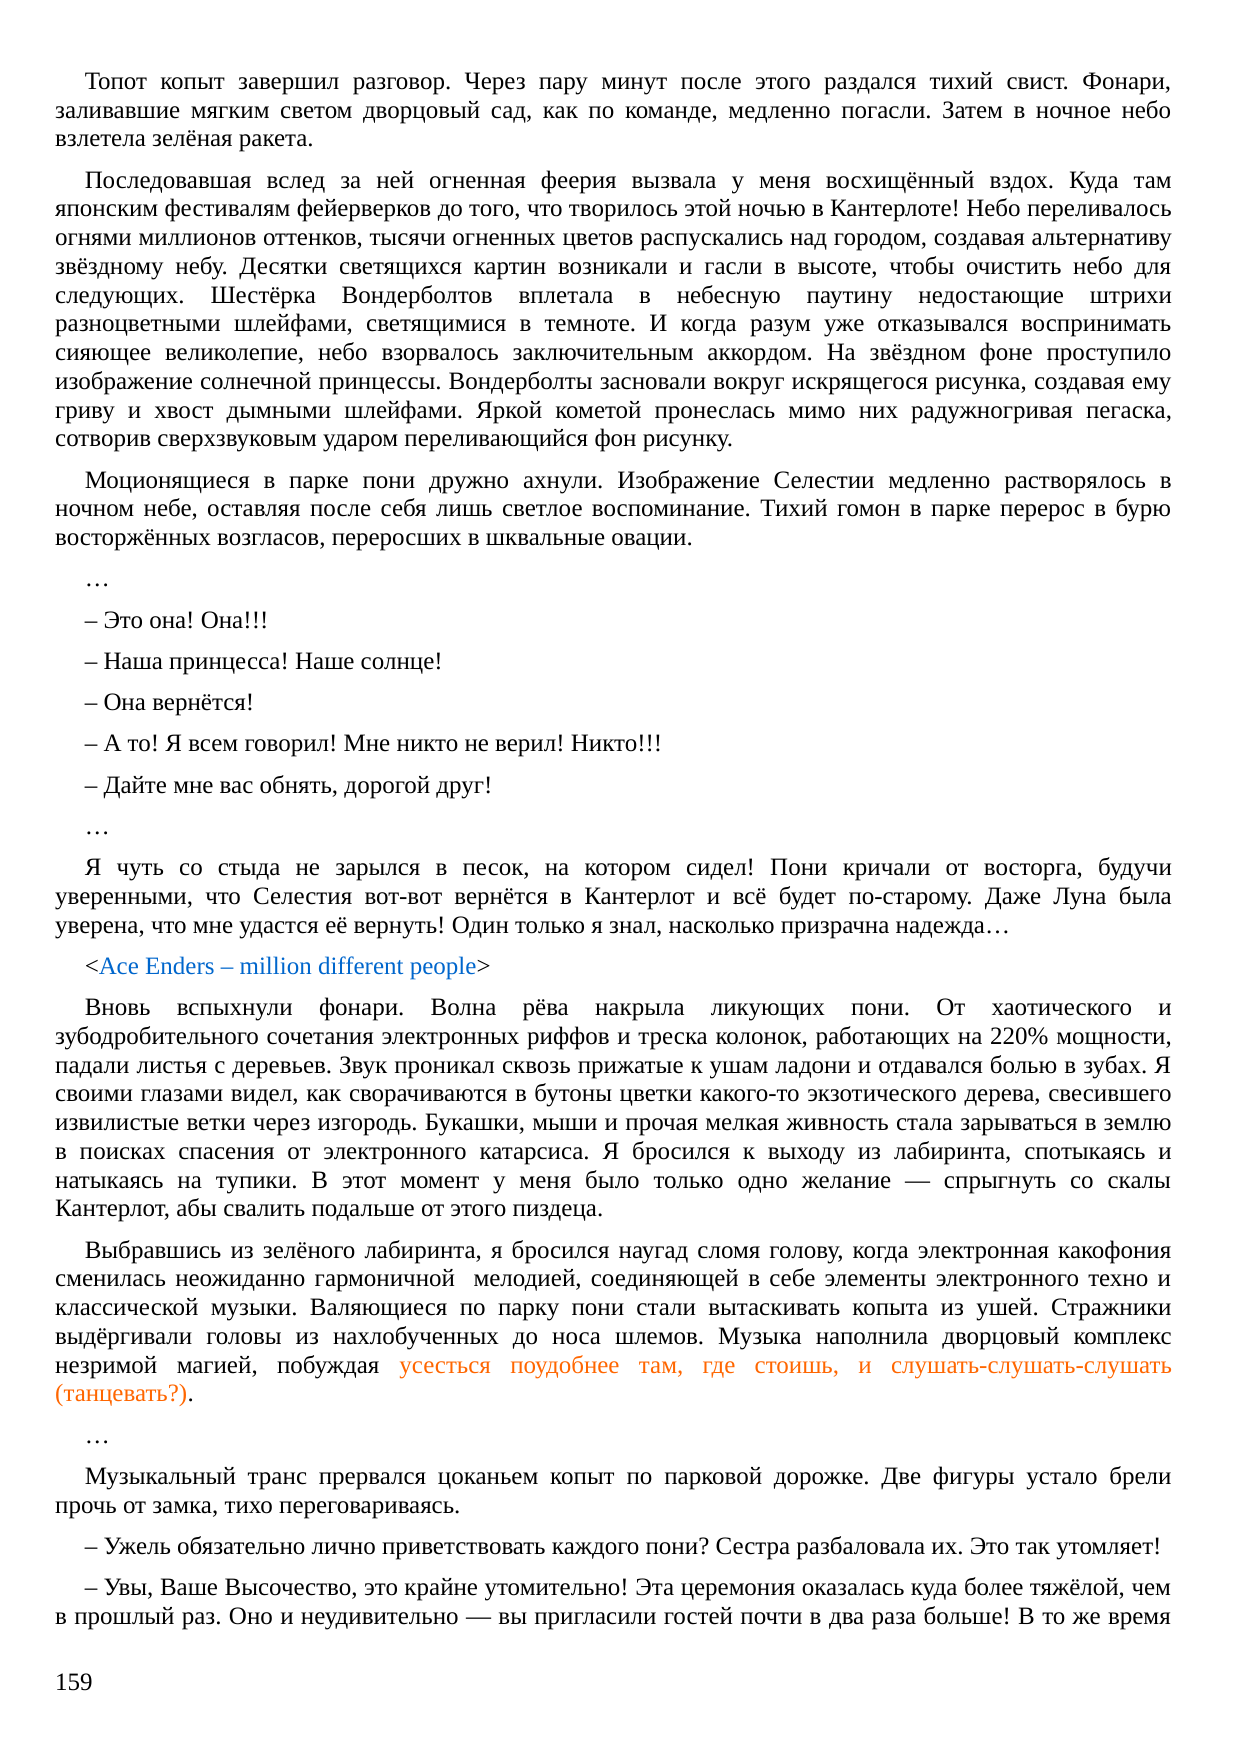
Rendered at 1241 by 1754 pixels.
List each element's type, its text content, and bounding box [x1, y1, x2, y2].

text – Наша принцесса! Наше солнце! [55, 646, 1173, 675]
text … [55, 1420, 1173, 1448]
text – Это она! Она!!! [55, 605, 1173, 633]
text – Она вернётся! [55, 687, 1173, 716]
text <Ace Enders – million different people> [55, 951, 1173, 980]
text Топот копыт завершил разговор. Через пару минут после этого раздался тихий свист. Фонари, заливавшие мягким светом дворцовый сад, как по команде, медленно погасли. Затем в ночное небо взлетела зелёная ракета. [55, 66, 1173, 152]
text Выбравшись из зелёного лабиринта, я бросился наугад сломя голову, когда электронная какофония сменилась неожиданно гармоничной мелодией, соединяющей в себе элементы электронного техно и классической музыки. Валяющиеся по парку пони стали вытаскивать копыта из ушей. Стражники выдёргивали головы из нахлобученных до носа шлемов. Музыка наполнила дворцовый комплекс незримой магией, побуждая усесться поудобнее там, где стоишь, и слушать-слушать-слушать (танцевать?). [55, 1235, 1173, 1407]
text … [55, 811, 1173, 840]
text Музыкальный транс прервался цоканьем копыт по парковой дорожке. Две фигуры устало брели прочь от замка, тихо переговариваясь. [55, 1461, 1173, 1518]
text Моционящиеся в парке пони дружно ахнули. Изображение Селестии медленно растворялось в ночном небе, оставляя после себя лишь светлое воспоминание. Тихий гомон в парке перерос в бурю восторжённых возгласов, переросших в шквальные овации. [55, 465, 1173, 551]
text – Дайте мне вас обнять, дорогой друг! [55, 770, 1173, 798]
text Вновь вспыхнули фонари. Волна рёва накрыла ликующих пони. От хаотического и зубодробительного сочетания электронных риффов и треска колонок, работающих на 220% мощности, падали листья с деревьев. Звук проникал сквозь прижатые к ушам ладони и отдавался болью в зубах. Я своими глазами видел, как сворачиваются в бутоны цветки какого-то экзотического дерева, свесившего извилистые ветки через изгородь. Букашки, мыши и прочая мелкая живность стала зарываться в землю в поисках спасения от электронного катарсиса. Я бросился к выходу из лабиринта, спотыкаясь и натыкаясь на тупики. В этот момент у меня было только одно желание — спрыгнуть со скалы Кантерлот, абы свалить подальше от этого пиздеца. [55, 992, 1173, 1222]
text Я чуть со стыда не зарылся в песок, на котором сидел! Пони кричали от восторга, будучи уверенными, что Селестия вот-вот вернётся в Кантерлот и всё будет по-старому. Даже Луна была уверена, что мне удастся её вернуть! Один только я знал, насколько призрачна надежда… [55, 852, 1173, 938]
text … [55, 563, 1173, 592]
text – Ужель обязательно лично приветствовать каждого пони? Сестра разбаловала их. Это так утомляет! [55, 1531, 1173, 1560]
text – А то! Я всем говорил! Мне никто не верил! Никто!!! [55, 728, 1173, 757]
text Последовавшая вслед за ней огненная феерия вызвала у меня восхищённый вздох. Куда там японским фестивалям фейерверков до того, что творилось этой ночью в Кантерлоте! Небо переливалось огнями миллионов оттенков, тысячи огненных цветов распускались над городом, создавая альтернативу звёздному небу. Десятки светящихся картин возникали и гасли в высоте, чтобы очистить небо для следующих. Шестёрка Вондерболтов вплетала в небесную паутину недостающие штрихи разноцветными шлейфами, светящимися в темноте. И когда разум уже отказывался воспринимать сияющее великолепие, небо взорвалось заключительным аккордом. На звёздном фоне проступило изображение солнечной принцессы. Вондерболты засновали вокруг искрящегося рисунка, создавая ему гриву и хвост дымными шлейфами. Яркой кометой пронеслась мимо них радужногривая пегаска, сотворив сверхзвуковым ударом переливающийся фон рисунку. [55, 165, 1173, 452]
text – Увы, Ваше Высочество, это крайне утомительно! Эта церемония оказалась куда более тяжёлой, чем в прошлый раз. Оно и неудивительно — вы пригласили гостей почти в два раза больше! В то же время [55, 1572, 1173, 1630]
